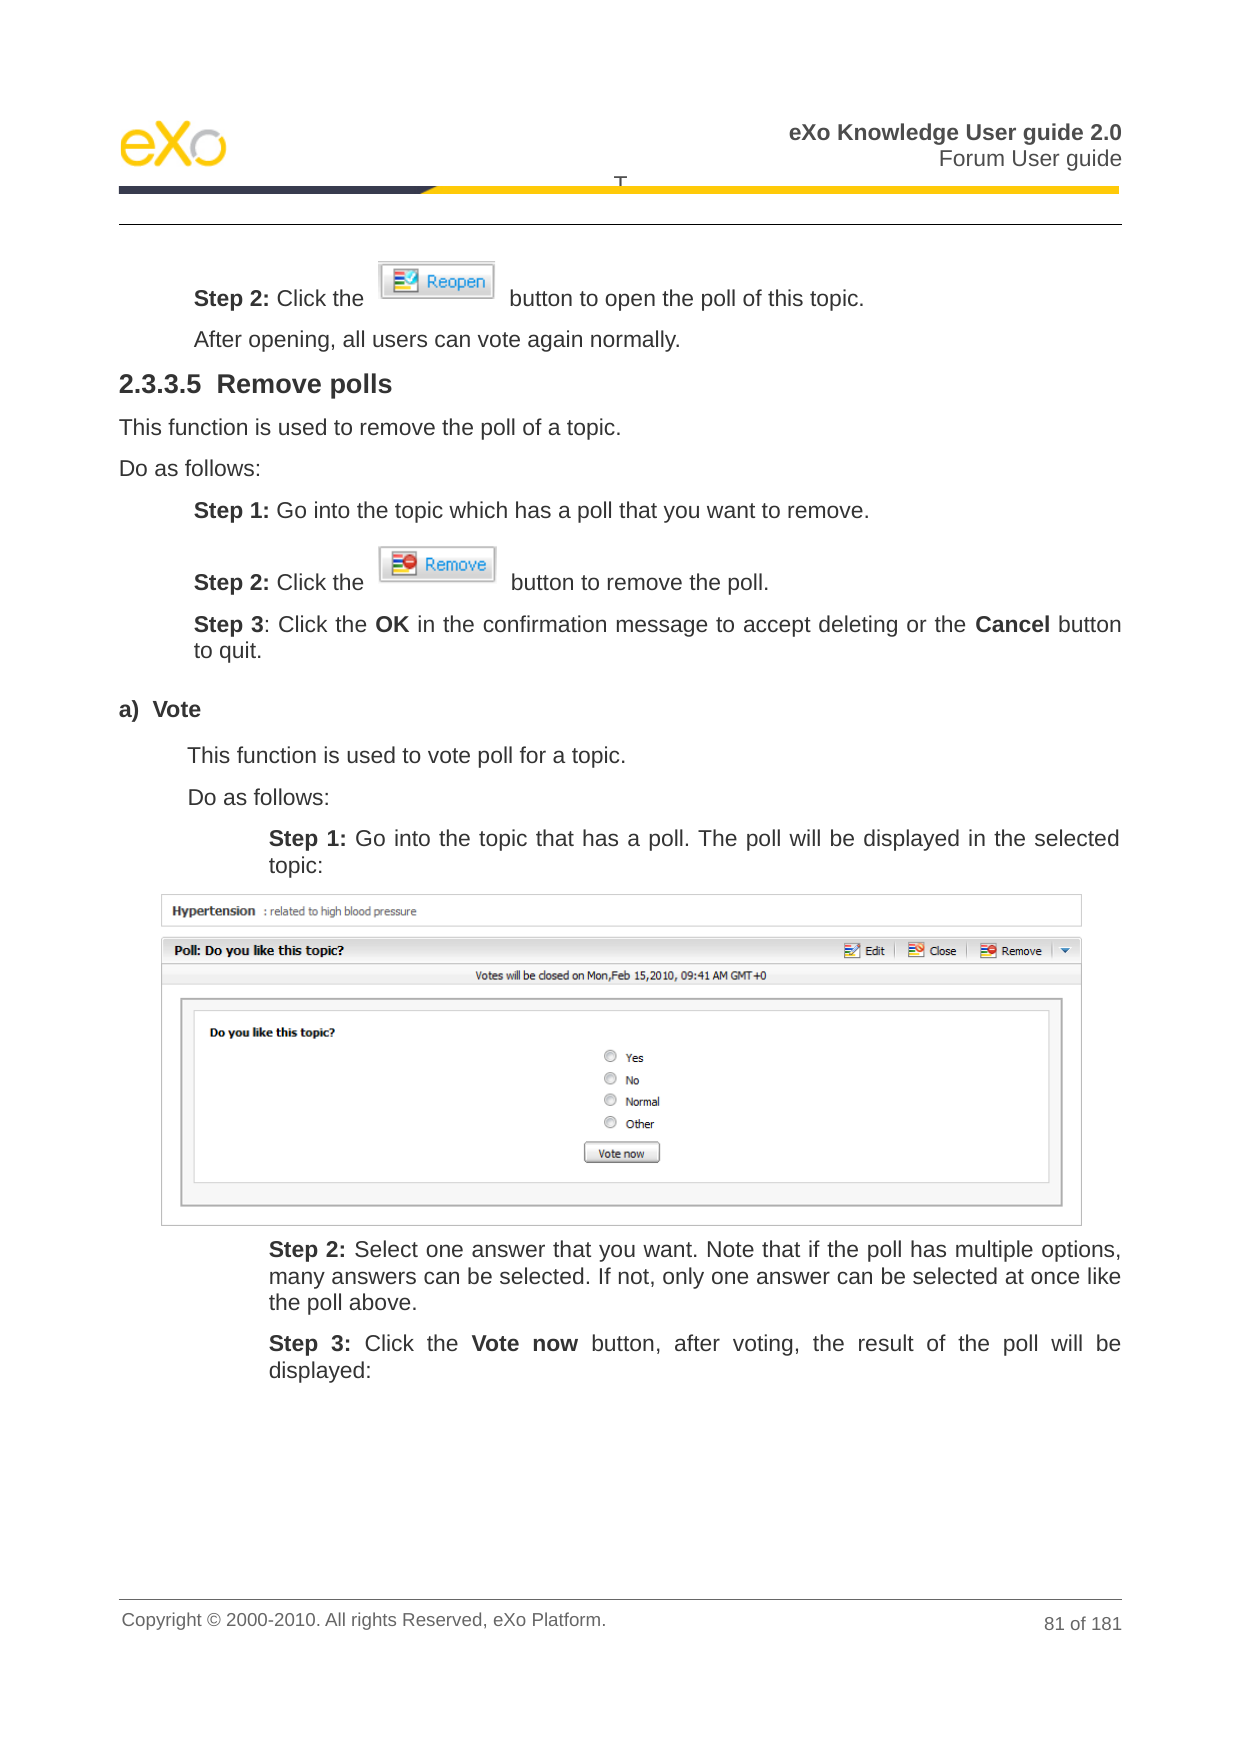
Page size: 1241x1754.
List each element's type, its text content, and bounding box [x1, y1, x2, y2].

text This function is used to remove the poll of a topic. [45, 414, 1122, 440]
list Step 2: Select one answer that you want. Note that if the poll has multiple options, many answers can be selected. If not, only one answer can be selected at once like the poll above. [231, 1229, 1122, 1315]
list Step 2: Click the button to open the poll of this topic. [156, 254, 1122, 311]
picture [378, 261, 496, 299]
list After opening, all users can vote again normally. [156, 326, 1122, 353]
list Step 1: Go into the topic that has a poll. The poll will be displayed in the selected topic: [231, 825, 1122, 878]
picture [378, 545, 497, 584]
list Step 3: Click the OK in the confirmation message to accept deleting or the Cancel button to quit. [156, 611, 1122, 663]
subtitle Vote [118, 696, 1122, 722]
list Step 1: Go into the topic which has a poll that you want to remove. [156, 497, 1122, 523]
list This function is used to vote poll for a topic. [143, 742, 1122, 769]
text Do as follows: [118, 455, 1122, 482]
picture [120, 120, 227, 167]
list Do as follows: [150, 784, 1122, 810]
subtitle Remove polls [118, 368, 1122, 399]
list Step 2: Click the button to remove the poll. [156, 538, 1122, 596]
picture [157, 892, 1084, 1229]
list Step 3: Click the Vote now button, after voting, the result of the poll will be displayed: [231, 1330, 1122, 1383]
picture [118, 186, 1119, 194]
